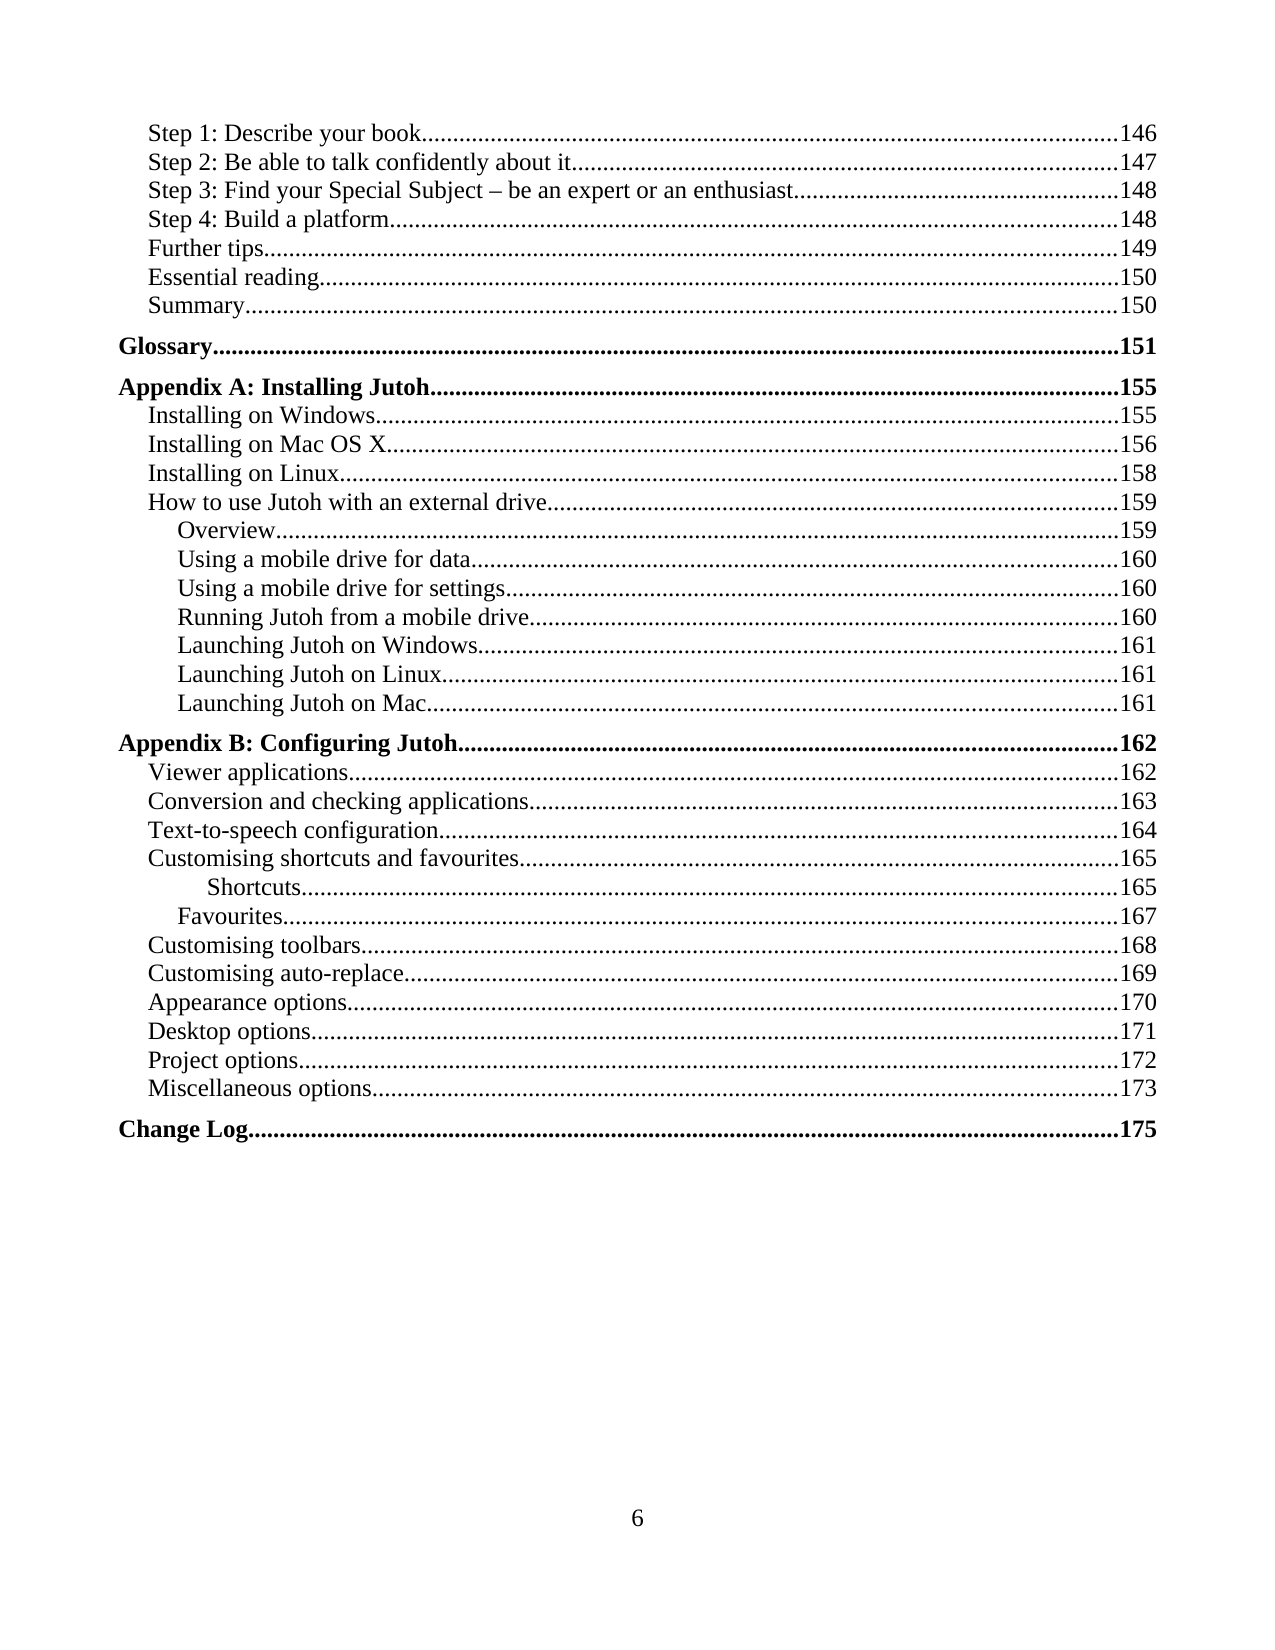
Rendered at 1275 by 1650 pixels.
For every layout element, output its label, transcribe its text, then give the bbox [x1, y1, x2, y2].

text Favourites 167 [177, 901, 1157, 930]
text Installing on Mac OS X 156 [148, 429, 1157, 458]
text Launching Jutoh on Windows 161 [177, 630, 1157, 659]
text Using a mobile drive for data 160 [177, 544, 1157, 573]
text Appendix A: Installing Jutoh 155 [118, 372, 1157, 400]
text Glossary 151 [118, 331, 1157, 360]
text Change Log 175 [118, 1114, 1157, 1143]
text Essential reading 150 [148, 262, 1157, 291]
text Installing on Linux 158 [148, 458, 1157, 487]
text Overview 159 [177, 515, 1157, 544]
text Customising auto-replace 169 [148, 958, 1157, 987]
text Text-to-speech configuration 164 [148, 815, 1157, 843]
text Using a mobile drive for settings 160 [177, 573, 1157, 602]
text Appendix B: Configuring Jutoh 162 [118, 728, 1157, 757]
text Desktop options 171 [148, 1016, 1157, 1045]
text Shortcuts 165 [207, 872, 1157, 901]
text Customising shortcuts and favourites 165 [148, 843, 1157, 872]
text Running Jutoh from a mobile drive 160 [177, 602, 1157, 630]
text How to use Jutoh with an external drive 159 [148, 487, 1157, 515]
text Conversion and checking applications 163 [148, 786, 1157, 815]
text Summary 150 [148, 291, 1157, 319]
text Launching Jutoh on Mac 161 [177, 688, 1157, 717]
text Step 3: Find your Special Subject – be an expert or an enthusiast 148 [148, 176, 1157, 204]
text Launching Jutoh on Linux 161 [177, 659, 1157, 688]
text Customising toolbars 168 [148, 930, 1157, 958]
text Viewer applications 162 [148, 757, 1157, 786]
text Appearance options 170 [148, 987, 1157, 1016]
text Step 1: Describe your book 146 [148, 118, 1157, 147]
text Project options 172 [148, 1045, 1157, 1073]
text Miscellaneous options 173 [148, 1073, 1157, 1102]
text Installing on Windows 155 [148, 400, 1157, 429]
text Further tips 149 [148, 233, 1157, 262]
text Step 4: Build a platform 148 [148, 204, 1157, 233]
text Step 2: Be able to talk confidently about it 147 [148, 147, 1157, 176]
